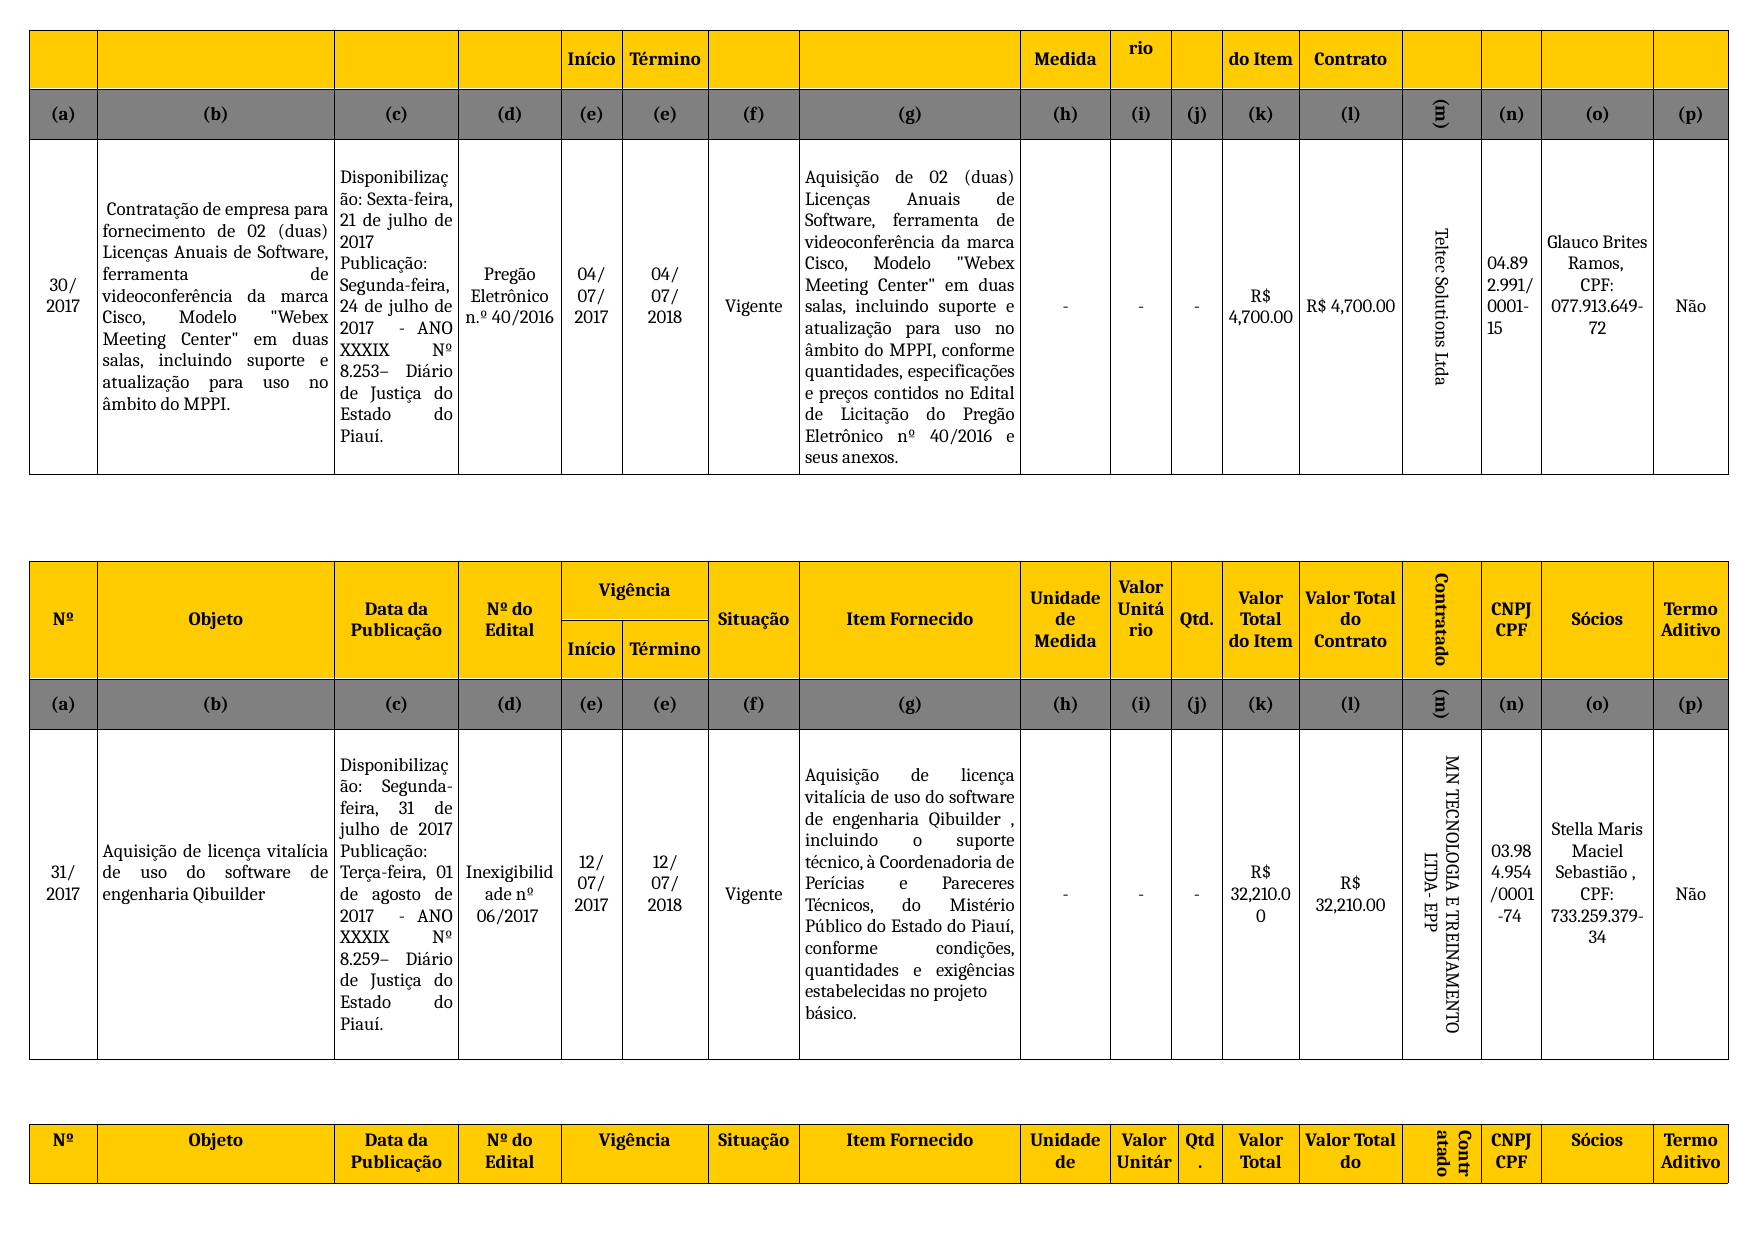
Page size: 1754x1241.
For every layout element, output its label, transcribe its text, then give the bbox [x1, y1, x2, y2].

table_cell (e) [562, 90, 622, 139]
table_cell Vigente [709, 730, 799, 1059]
table_header Valor Total do Item [1223, 562, 1299, 678]
table_cell (j) [1172, 90, 1222, 139]
table_header Item Fornecido [800, 1125, 1020, 1183]
table_cell R$ 4.700,00 [1300, 140, 1402, 474]
table_cell (o) [1542, 90, 1653, 139]
table_cell - [1172, 730, 1222, 1059]
table_header Nº do Edital [459, 562, 561, 678]
table_cell Aquisição de licença vitalícia de uso do software de engenharia Qibuilder , incluindo o suporte técnico, à Coordenadoria de Perícias e Pareceres Técnicos, do Mistério Público do Estado do Piauí, conforme condições, quantidades e exigências estabelecidas no projeto básico. [800, 730, 1020, 1059]
table_cell - [1111, 730, 1171, 1059]
table_cell (e) [562, 680, 622, 729]
table_cell Contratação de empresa para fornecimento de 02 (duas) Licenças Anuais de Software, ferramenta de videoconferência da marca Cisco, Modelo "Webex Meeting Center" em duas salas, incluindo suporte e atualização para uso no âmbito do MPPI. [98, 140, 334, 474]
table_cell (p) [1654, 90, 1728, 139]
table_cell (n) [1482, 680, 1541, 729]
table_cell (k) [1223, 90, 1299, 139]
table_cell Disponibilização: Sexta-feira, 21 de julho de 2017 Publicação: Segunda-feira, 24 de julho de 2017 - ANO XXXIX Nº 8.253– Diário de Justiça do Estado do Piauí. [335, 140, 458, 474]
table_cell (l) [1300, 90, 1402, 139]
table_cell (e) [623, 680, 708, 729]
table_cell 04/ 07/ 2018 [623, 140, 708, 474]
table_header Sócios [1542, 1125, 1653, 1183]
table_cell (d) [459, 680, 561, 729]
table_cell (d) [459, 90, 561, 139]
table_header Valor Total do Contrato [1300, 562, 1402, 678]
table_cell (p) [1654, 680, 1728, 729]
table_cell R$ 32.210,00 [1223, 730, 1299, 1059]
table_header CNPJ CPF [1482, 1125, 1541, 1183]
table_cell 12/ 07/ 2017 [562, 730, 622, 1059]
table_cell (c) [335, 90, 458, 139]
table_cell (l) [1300, 680, 1402, 729]
table_cell Vigente [709, 140, 799, 474]
table_cell - [1021, 140, 1110, 474]
table_cell (i) [1111, 680, 1171, 729]
table_cell (g) [800, 680, 1020, 729]
table_header [30, 31, 97, 88]
table_cell (a) [30, 680, 97, 729]
table_cell Não [1654, 140, 1728, 474]
table_header Valor Unitário [1111, 562, 1171, 678]
table_header Situação [709, 1125, 799, 1183]
table_cell 03.984.954/0001-74 [1482, 730, 1541, 1059]
table_cell (e) [623, 90, 708, 139]
table_cell Disponibilização: Segunda-feira, 31 de julho de 2017 Publicação: Terça-feira, 01 de agosto de 2017 - ANO XXXIX Nº 8.259– Diário de Justiça do Estado do Piauí. [335, 730, 458, 1059]
table_header Data da Publicação [335, 562, 458, 678]
table_header Qtd. [1179, 1125, 1222, 1183]
table_header [709, 31, 799, 88]
table_header Unidade de [1021, 1125, 1110, 1183]
table_cell (o) [1542, 680, 1653, 729]
table_cell Glauco Brites Ramos, CPF: 077.913.649-72 [1542, 140, 1653, 474]
table_header [459, 31, 561, 88]
table_cell (c) [335, 680, 458, 729]
table_cell - [1021, 730, 1110, 1059]
table_cell - [1172, 140, 1222, 474]
table_header Item Fornecido [800, 562, 1020, 678]
table_header do Item [1223, 31, 1299, 88]
table_cell - [1111, 140, 1171, 474]
table_cell (n) [1482, 90, 1541, 139]
table_header Valor Total [1223, 1125, 1299, 1183]
table_header Contratado [1403, 562, 1481, 678]
table_cell 30/ 2017 [30, 140, 97, 474]
table_cell Pregão Eletrônico n.º 40/2016 [459, 140, 561, 474]
table_header [1482, 31, 1541, 88]
table_header Nº [30, 562, 97, 678]
table_cell (h) [1021, 90, 1110, 139]
table_header [1654, 31, 1728, 88]
table_header Qtd. [1172, 562, 1222, 678]
table_cell (f) [709, 680, 799, 729]
table_header Vigência [562, 1125, 708, 1183]
table_cell (a) [30, 90, 97, 139]
table_cell 31/ 2017 [30, 730, 97, 1059]
table_header Data da Publicação [335, 1125, 458, 1183]
table_header Objeto [98, 562, 334, 678]
table_cell (b) [98, 90, 334, 139]
table_header Situação [709, 562, 799, 678]
table_cell (i) [1111, 90, 1171, 139]
table_cell Teltec Solutions Ltda [1403, 140, 1481, 474]
table_cell (j) [1172, 680, 1222, 729]
table_cell 04.892.991/0001-15 [1482, 140, 1541, 474]
table_header Vigência [562, 562, 708, 619]
table_cell Início [562, 31, 622, 88]
table_header Sócios [1542, 562, 1653, 678]
table_header Medida [1021, 31, 1110, 88]
table_cell Stella Maris Maciel Sebastião , CPF: 733.259.379-34 [1542, 730, 1653, 1059]
table_header CNPJ CPF [1482, 562, 1541, 678]
table_cell Aquisição de licença vitalícia de uso do software de engenharia Qibuilder [98, 730, 334, 1059]
table_cell 12/ 07/ 2018 [623, 730, 708, 1059]
table_header [1542, 31, 1653, 88]
table_cell Início [562, 621, 622, 678]
table_header [1403, 31, 1481, 88]
table_cell R$ 4.700,00 [1223, 140, 1299, 474]
table_cell (g) [800, 90, 1020, 139]
table_header Unidade de Medida [1021, 562, 1110, 678]
table_cell MN TECNOLOGIA E TREINAMENTO LTDA- EPP [1403, 730, 1481, 1059]
table_cell (b) [98, 680, 334, 729]
table_header [1172, 31, 1222, 88]
table_cell R$ 32.210,00 [1300, 730, 1402, 1059]
table_header [335, 31, 458, 88]
table_cell Término [623, 621, 708, 678]
table_cell Aquisição de 02 (duas) Licenças Anuais de Software, ferramenta de videoconferência da marca Cisco, Modelo "Webex Meeting Center" em duas salas, incluindo suporte e atualização para uso no âmbito do MPPI, conforme quantidades, especificações e preços contidos no Edital de Licitação do Pregão Eletrônico nº 40/2016 e seus anexos. [800, 140, 1020, 474]
table_header rio [1111, 31, 1171, 88]
table_cell (f) [709, 90, 799, 139]
table_cell 04/ 07/ 2017 [562, 140, 622, 474]
table_header Nº do Edital [459, 1125, 561, 1183]
table_cell (m) [1403, 680, 1481, 729]
table_header Contratado [1403, 1125, 1481, 1183]
table_header Objeto [98, 1125, 334, 1183]
table_cell Inexigibilidade nº 06/2017 [459, 730, 561, 1059]
table_cell (h) [1021, 680, 1110, 729]
table_cell (m) [1403, 90, 1481, 139]
table_cell Não [1654, 730, 1728, 1059]
table_header [98, 31, 334, 88]
table_header Termo Aditivo [1654, 562, 1728, 678]
table_cell (k) [1223, 680, 1299, 729]
table_header Valor Total do [1300, 1125, 1402, 1183]
table_header Contrato [1300, 31, 1402, 88]
table_header Nº [30, 1125, 97, 1183]
table_header Valor Unitár [1111, 1125, 1178, 1183]
table_header [800, 31, 1020, 88]
table_header Termo Aditivo [1654, 1125, 1728, 1183]
table_cell Término [623, 31, 708, 88]
